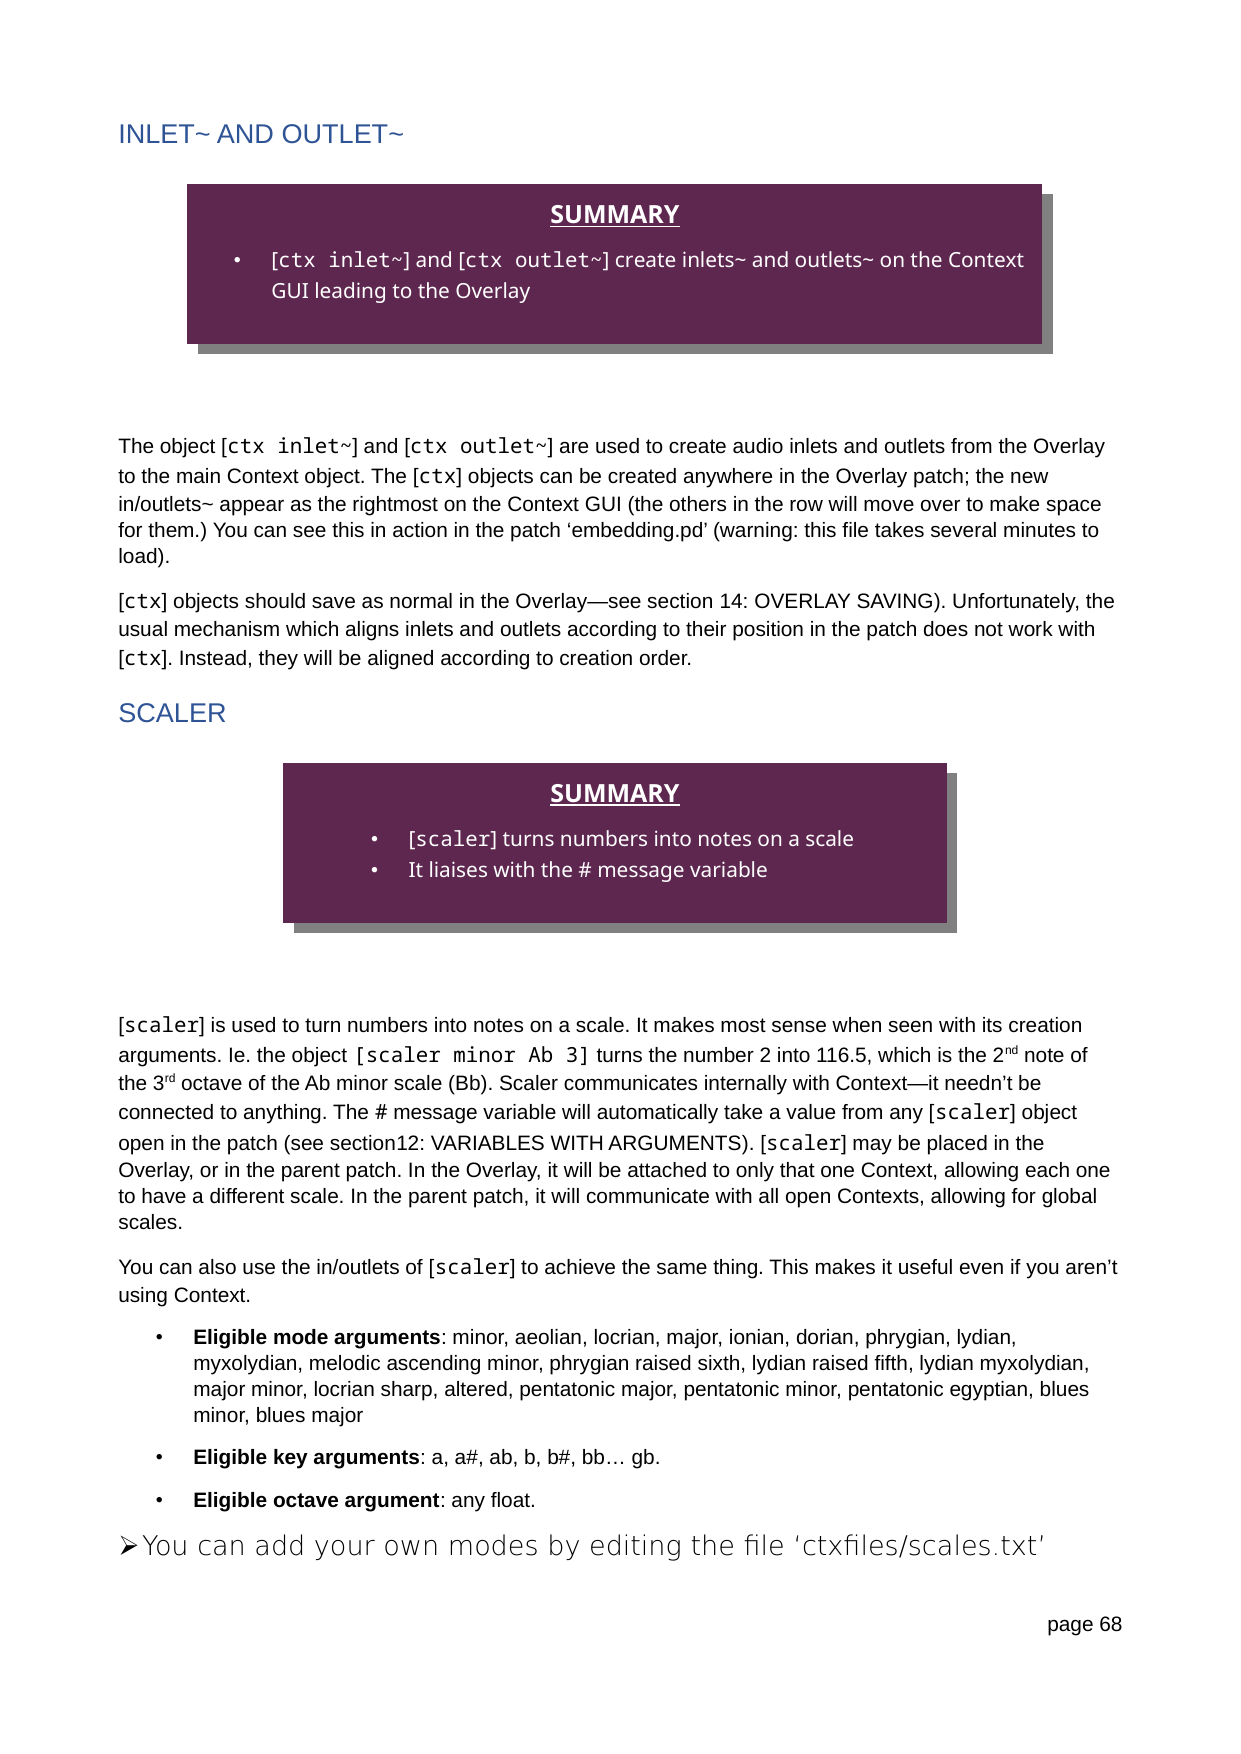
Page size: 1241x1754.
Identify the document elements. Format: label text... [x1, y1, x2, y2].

list [scaler] turns numbers into notes on a scale [371, 824, 938, 853]
subtitle INLET~ AND OUTLET~ [118, 118, 1122, 149]
list [ctx inlet~] and [ctx outlet~] create inlets~ and outlets~ on the Context GUI leading to the Overlay [234, 245, 1033, 304]
subtitle SUMMARY [292, 776, 938, 810]
text [scaler] is used to turn numbers into notes on a scale. It makes most sense when seen with its creation arguments. Ie. the object [scaler minor Ab 3] turns the number 2 into 116.5, which is the 2nd note of the 3rd octave of the Ab minor scale (Bb). Scaler communicates internally with Context—it needn’t be connected to anything. The # message variable will automatically take a value from any [scaler] object open in the patch (see section12: VARIABLES WITH ARGUMENTS). [scaler] may be placed in the Overlay, or in the parent patch. In the Overlay, it will be attached to only that one Context, allowing each one to have a different scale. In the parent patch, it will communicate with all open Contexts, allowing for global scales. [118, 1010, 1122, 1233]
list Eligible octave argument: any float. [156, 1488, 1122, 1512]
list You can add your own modes by editing the file ‘ctxfiles/scales.txt’ [118, 1530, 1122, 1562]
list Eligible mode arguments: minor, aeolian, locrian, major, ionian, dorian, phrygian, lydian, myxolydian, melodic ascending minor, phrygian raised sixth, lydian raised fifth, lydian myxolydian, major minor, locrian sharp, altered, pentatonic major, pentatonic minor, pentatonic egyptian, blues minor, blues major [156, 1325, 1122, 1426]
list It liaises with the # message variable [371, 855, 938, 883]
text The object [ctx inlet~] and [ctx outlet~] are used to create audio inlets and outlets from the Overlay to the main Context object. The [ctx] objects can be created anywhere in the Overlay patch; the new in/outlets~ appear as the rightmost on the Context GUI (the others in the row will move over to make space for them.) You can see this in action in the patch ‘embedding.pd’ (warning: this file takes several minutes to load). [118, 431, 1122, 567]
subtitle SUMMARY [196, 197, 1033, 231]
list Eligible key arguments: a, a#, ab, b, b#, bb… gb. [156, 1445, 1122, 1469]
subtitle SCALER [118, 697, 1122, 728]
text [ctx] objects should save as normal in the Overlay—see section 14: OVERLAY SAVING). Unfortunately, the usual mechanism which aligns inlets and outlets according to their position in the patch does not work with [ctx]. Instead, they will be aligned according to creation order. [118, 586, 1122, 671]
text You can also use the in/outlets of [scaler] to achieve the same thing. This makes it useful even if you aren’t using Context. [118, 1252, 1122, 1306]
